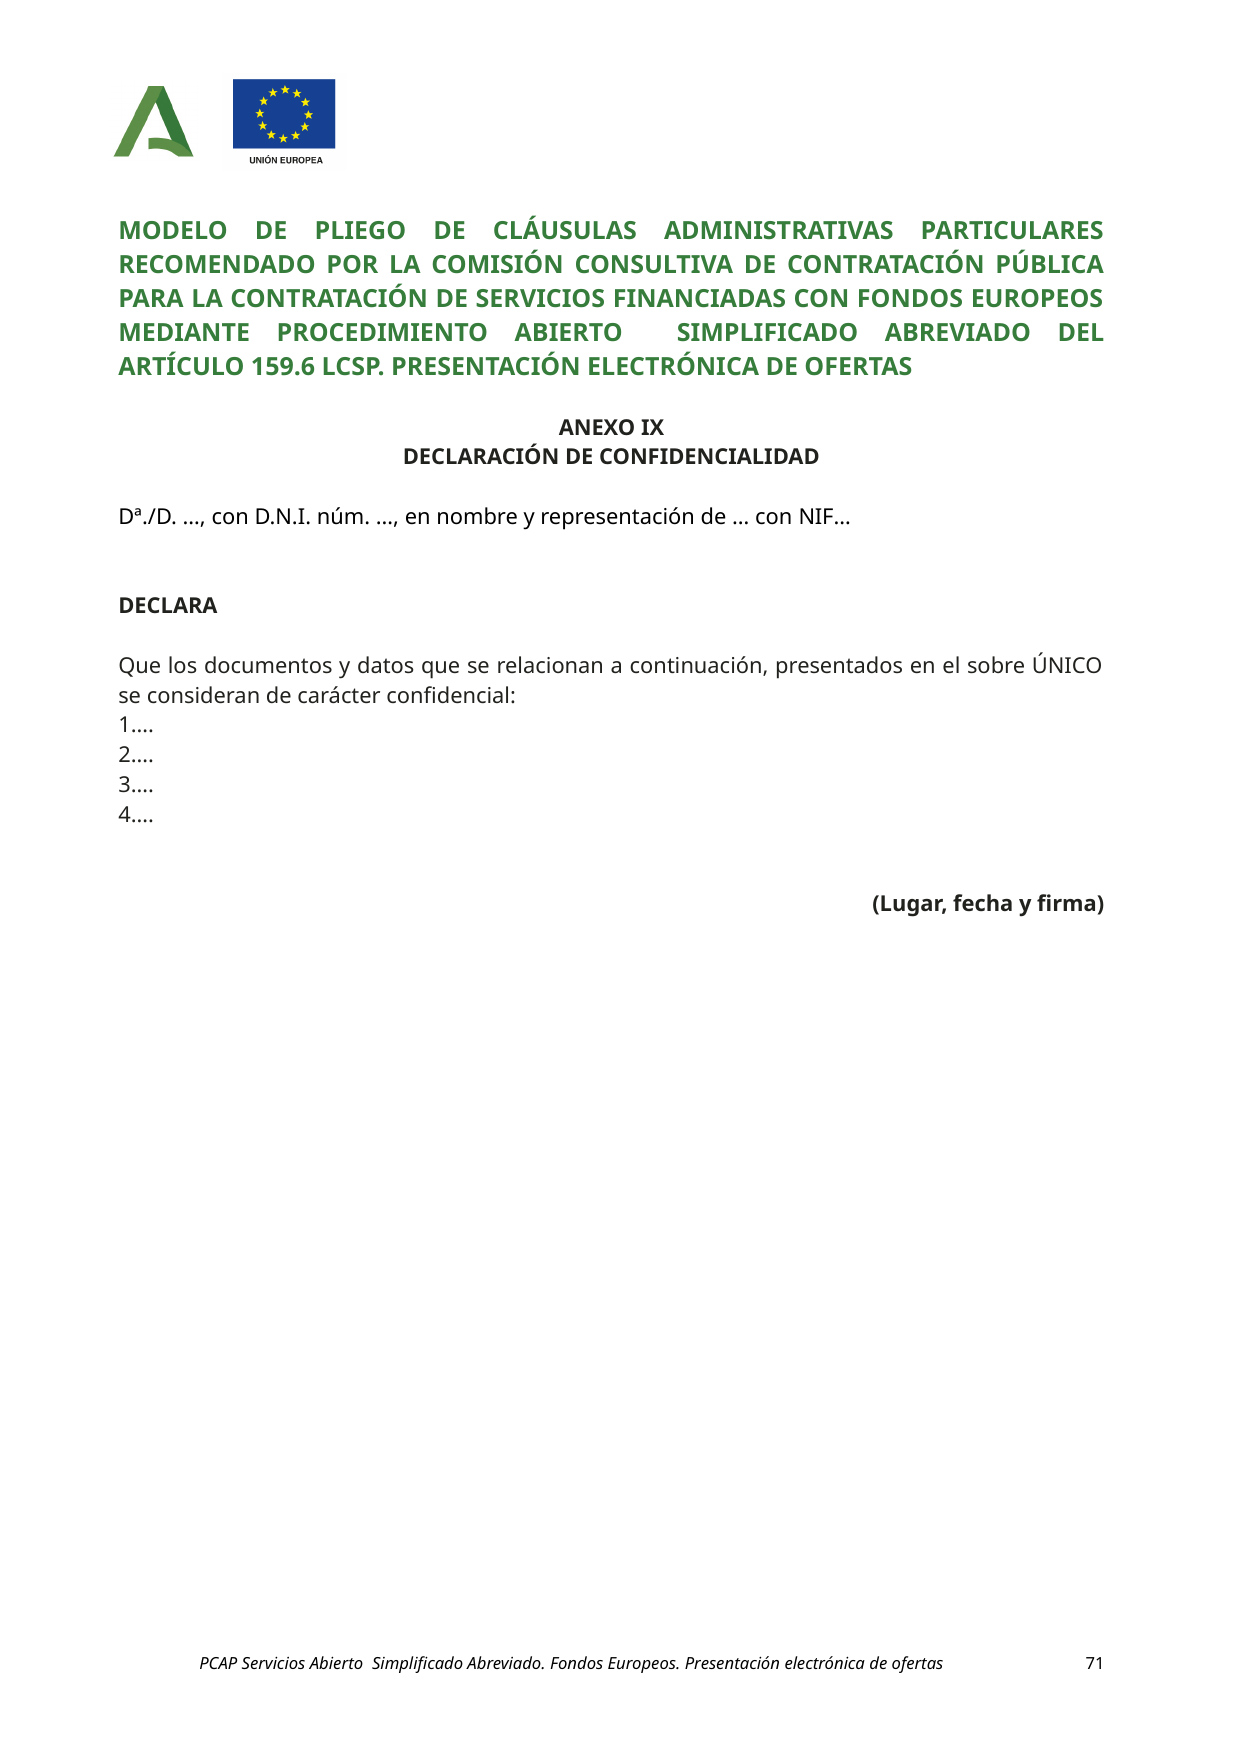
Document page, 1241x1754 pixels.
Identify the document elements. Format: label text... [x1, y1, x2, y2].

text ANEXO IX [118, 411, 1104, 441]
picture [109, 81, 198, 161]
text 2…. [118, 739, 1104, 769]
text 4…. [118, 799, 1104, 828]
text 1…. [118, 709, 1104, 739]
text (Lugar, fecha y firma) [118, 888, 1104, 918]
picture [221, 73, 347, 171]
text MODELO DE PLIEGO DE CLÁUSULAS ADMINISTRATIVAS PARTICULARES RECOMENDADO POR LA COMISIÓN CONSULTIVA DE CONTRATACIÓN PÚBLICA PARA LA CONTRATACIÓN DE SERVICIOS FINANCIADAS CON FONDOS EUROPEOS MEDIANTE PROCEDIMIENTO ABIERTO SIMPLIFICADO ABREVIADO DEL ARTÍCULO 159.6 LCSP. PRESENTACIÓN ELECTRÓNICA DE OFERTAS [118, 213, 1104, 383]
text DECLARACIÓN DE CONFIDENCIALIDAD [118, 441, 1104, 471]
text 3…. [118, 769, 1104, 799]
text Que los documentos y datos que se relacionan a continuación, presentados en el sobre ÚNICO se consideran de carácter confidencial: [118, 650, 1104, 709]
text DECLARA [118, 590, 1104, 620]
text Dª./D. …, con D.N.I. núm. …, en nombre y representación de … con NIF… [118, 501, 1104, 531]
